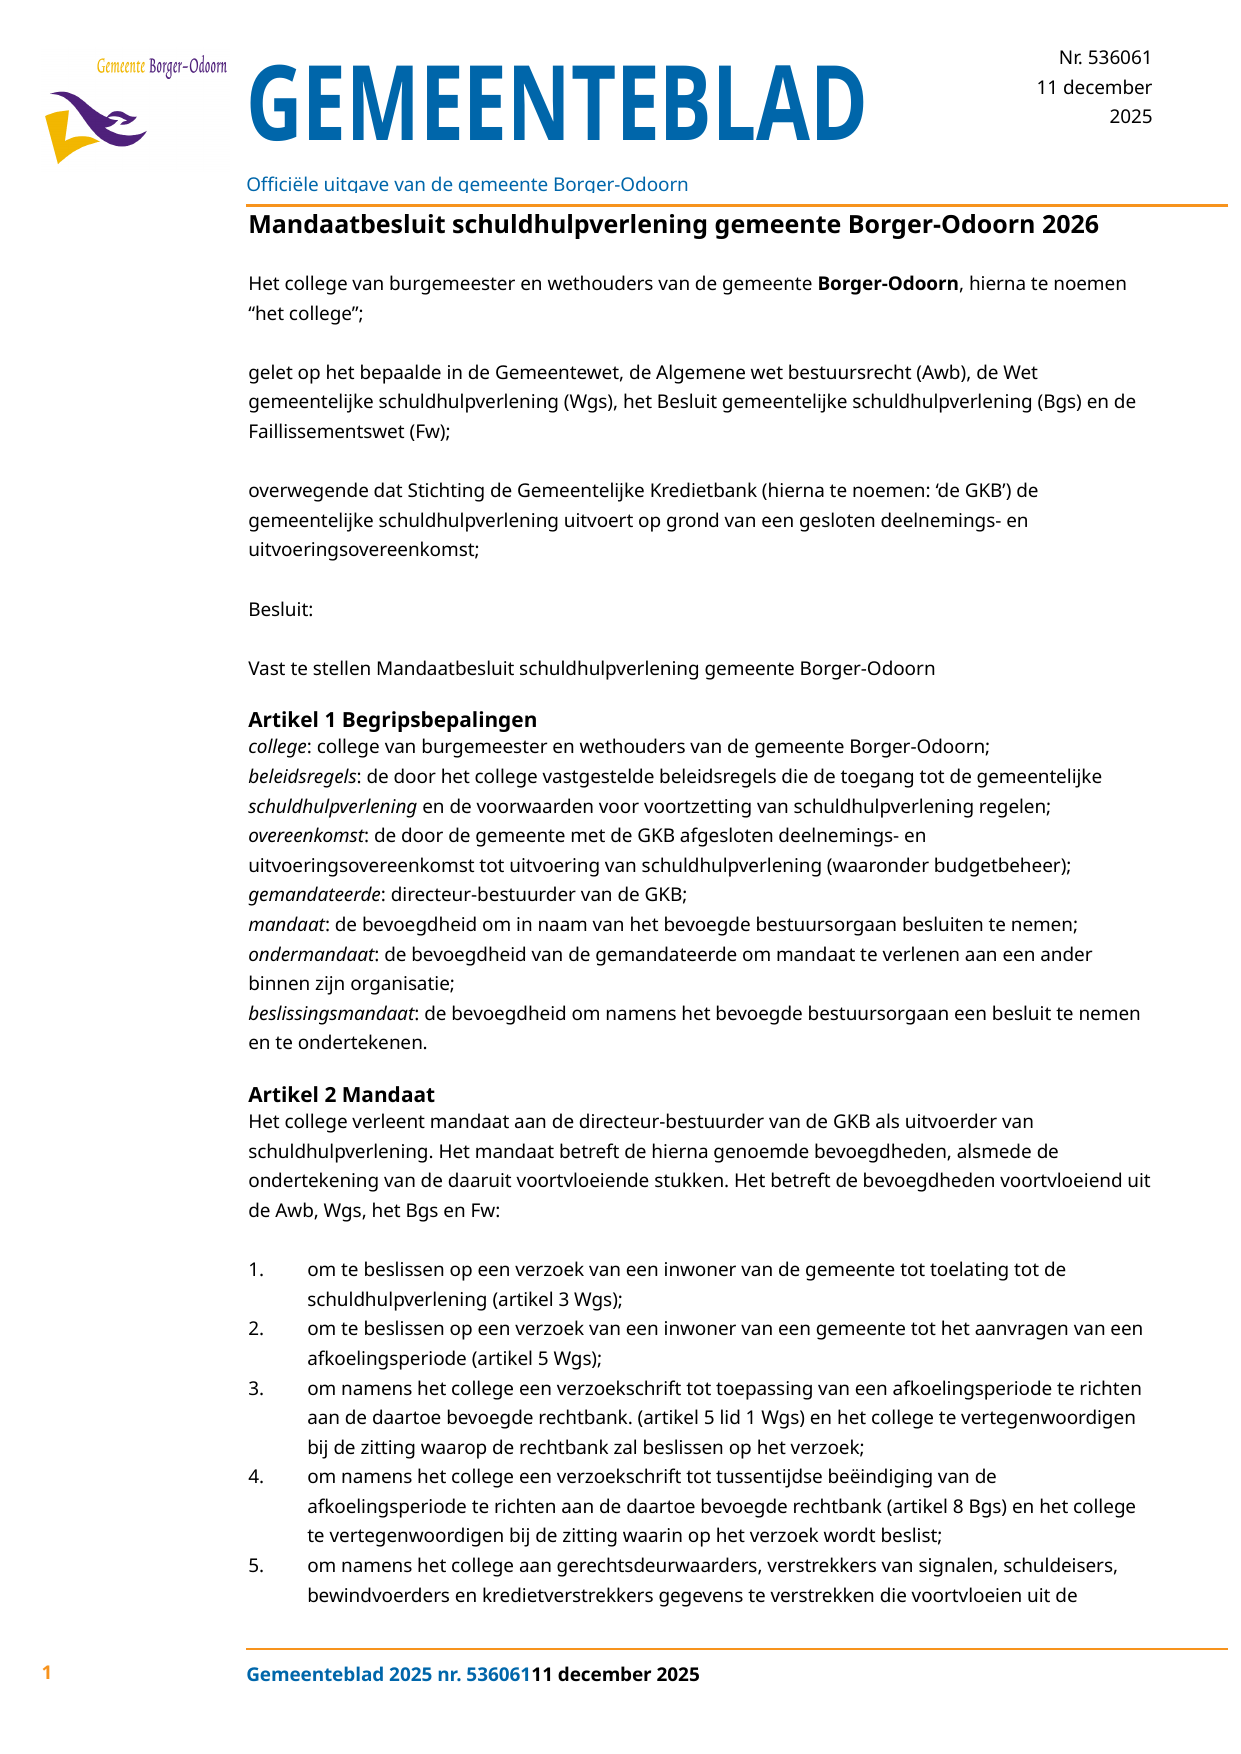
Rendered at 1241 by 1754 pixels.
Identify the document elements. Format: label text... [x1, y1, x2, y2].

text gemandateerde: directeur-bestuurder van de GKB; [248, 882, 1152, 907]
text beslissingsmandaat: de bevoegdheid om namens het bevoegde bestuursorgaan een besluit te nemen en te ondertekenen. [248, 1000, 1152, 1055]
text beleidsregels: de door het college vastgestelde beleidsregels die de toegang tot de gemeentelijke [248, 763, 1152, 789]
list om namens het college aan gerechtsdeurwaarders, verstrekkers van signalen, schuldeisers, bewindvoerders en kredietverstrekkers gegevens te verstrekken die voortvloeien uit de [248, 1552, 1152, 1607]
text Artikel 2 Mandaat [248, 1080, 1152, 1108]
text schuldhulpverlening en de voorwaarden voor voortzetting van schuldhulpverlening regelen; [248, 793, 1152, 819]
list om namens het college een verzoekschrift tot tussentijdse beëindiging van de afkoelingsperiode te richten aan de daartoe bevoegde rechtbank (artikel 8 Bgs) en het college te vertegenwoordigen bij de zitting waarin op het verzoek wordt beslist; [248, 1463, 1152, 1548]
text Vast te stellen Mandaatbesluit schuldhulpverlening gemeente Borger-Odoorn [248, 655, 1152, 681]
picture [41, 47, 231, 172]
text ondermandaat: de bevoegdheid van de gemandateerde om mandaat te verlenen aan een ander binnen zijn organisatie; [248, 941, 1152, 996]
text Mandaatbesluit schuldhulpverlening gemeente Borger-Odoorn 2026 [248, 207, 1152, 241]
text overeenkomst: de door de gemeente met de GKB afgesloten deelnemings- en uitvoeringsovereenkomst tot uitvoering van schuldhulpverlening (waaronder budgetbeheer); [248, 822, 1152, 878]
list om te beslissen op een verzoek van een inwoner van een gemeente tot het aanvragen van een afkoelingsperiode (artikel 5 Wgs); [248, 1316, 1152, 1371]
text Het college van burgemeester en wethouders van de gemeente Borger-Odoorn, hierna te noemen “het college”; [248, 270, 1152, 326]
list om te beslissen op een verzoek van een inwoner van de gemeente tot toelating tot de schuldhulpverlening (artikel 3 Wgs); [248, 1256, 1152, 1312]
text Besluit: [248, 596, 1152, 621]
text gelet op het bepaalde in de Gemeentewet, de Algemene wet bestuursrecht (Awb), de Wet gemeentelijke schuldhulpverlening (Wgs), het Besluit gemeentelijke schuldhulpverlening (Bgs) en de Faillissementswet (Fw); [248, 359, 1152, 444]
text Het college verleent mandaat aan de directeur-bestuurder van de GKB als uitvoerder van schuldhulpverlening. Het mandaat betreft de hierna genoemde bevoegdheden, alsmede de ondertekening van de daaruit voortvloeiende stukken. Het betreft de bevoegdheden voortvloeiend uit de Awb, Wgs, het Bgs en Fw: [248, 1108, 1152, 1223]
text college: college van burgemeester en wethouders van de gemeente Borger-Odoorn; [248, 734, 1152, 759]
text mandaat: de bevoegdheid om in naam van het bevoegde bestuursorgaan besluiten te nemen; [248, 911, 1152, 937]
list om namens het college een verzoekschrift tot toepassing van een afkoelingsperiode te richten aan de daartoe bevoegde rechtbank. (artikel 5 lid 1 Wgs) en het college te vertegenwoordigen bij de zitting waarop de rechtbank zal beslissen op het verzoek; [248, 1375, 1152, 1459]
text Artikel 1 Begripsbepalingen [248, 705, 1152, 734]
text overwegende dat Stichting de Gemeentelijke Kredietbank (hierna te noemen: ‘de GKB’) de gemeentelijke schuldhulpverlening uitvoert op grond van een gesloten deelnemings- en uitvoeringsovereenkomst; [248, 477, 1152, 562]
